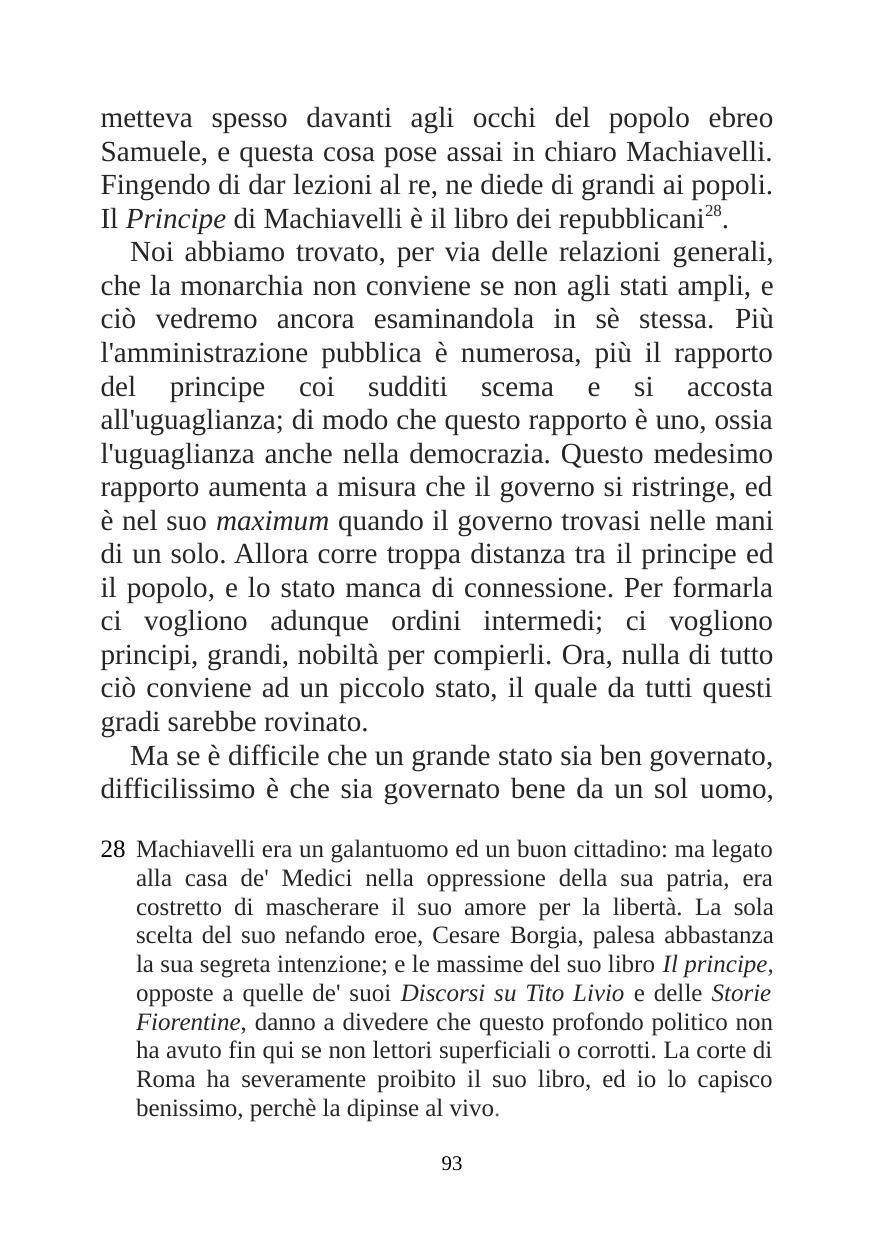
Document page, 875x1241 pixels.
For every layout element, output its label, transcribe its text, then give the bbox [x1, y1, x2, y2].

text Ma se è difficile che un grande stato sia ben governato, difficilissimo è che sia governato bene da un sol uomo, [100, 738, 774, 805]
text Noi abbiamo trovato, per via delle relazioni generali, che la monarchia non conviene se non agli stati ampli, e ciò vedremo ancora esaminandola in sè stessa. Più l'amministrazione pubblica è numerosa, più il rapporto del principe coi sudditi scema e si accosta all'uguaglianza; di modo che questo rapporto è uno, ossia l'uguaglianza anche nella democrazia. Questo medesimo rapporto aumenta a misura che il governo si ristringe, ed è nel suo maximum quando il governo trovasi nelle mani di un solo. Allora corre troppa distanza tra il principe ed il popolo, e lo stato manca di connessione. Per formarla ci vogliono adunque ordini intermedi; ci vogliono principi, grandi, nobiltà per compierli. Ora, nulla di tutto ciò conviene ad un piccolo stato, il quale da tutti questi gradi sarebbe rovinato. [100, 234, 774, 738]
text metteva spesso davanti agli occhi del popolo ebreo Samuele, e questa cosa pose assai in chiaro Machiavelli. Fingendo di dar lezioni al re, ne diede di grandi ai popoli. Il Principe di Machiavelli è il libro dei repubblicani. [100, 100, 774, 234]
text Machiavelli era un galantuomo ed un buon cittadino: ma legato alla casa de' Medici nella oppressione della sua patria, era costretto di mascherare il suo amore per la libertà. La sola scelta del suo nefando eroe, Cesare Borgia, palesa abbastanza la sua segreta intenzione; e le massime del suo libro Il principe, opposte a quelle de' suoi Discorsi su Tito Livio e delle Storie Fiorentine, danno a divedere che questo profondo politico non ha avuto fin qui se non lettori superficiali o corrotti. La corte di Roma ha severamente proibito il suo libro, ed io lo capisco benissimo, perchè la dipinse al vivo. [100, 834, 774, 1122]
